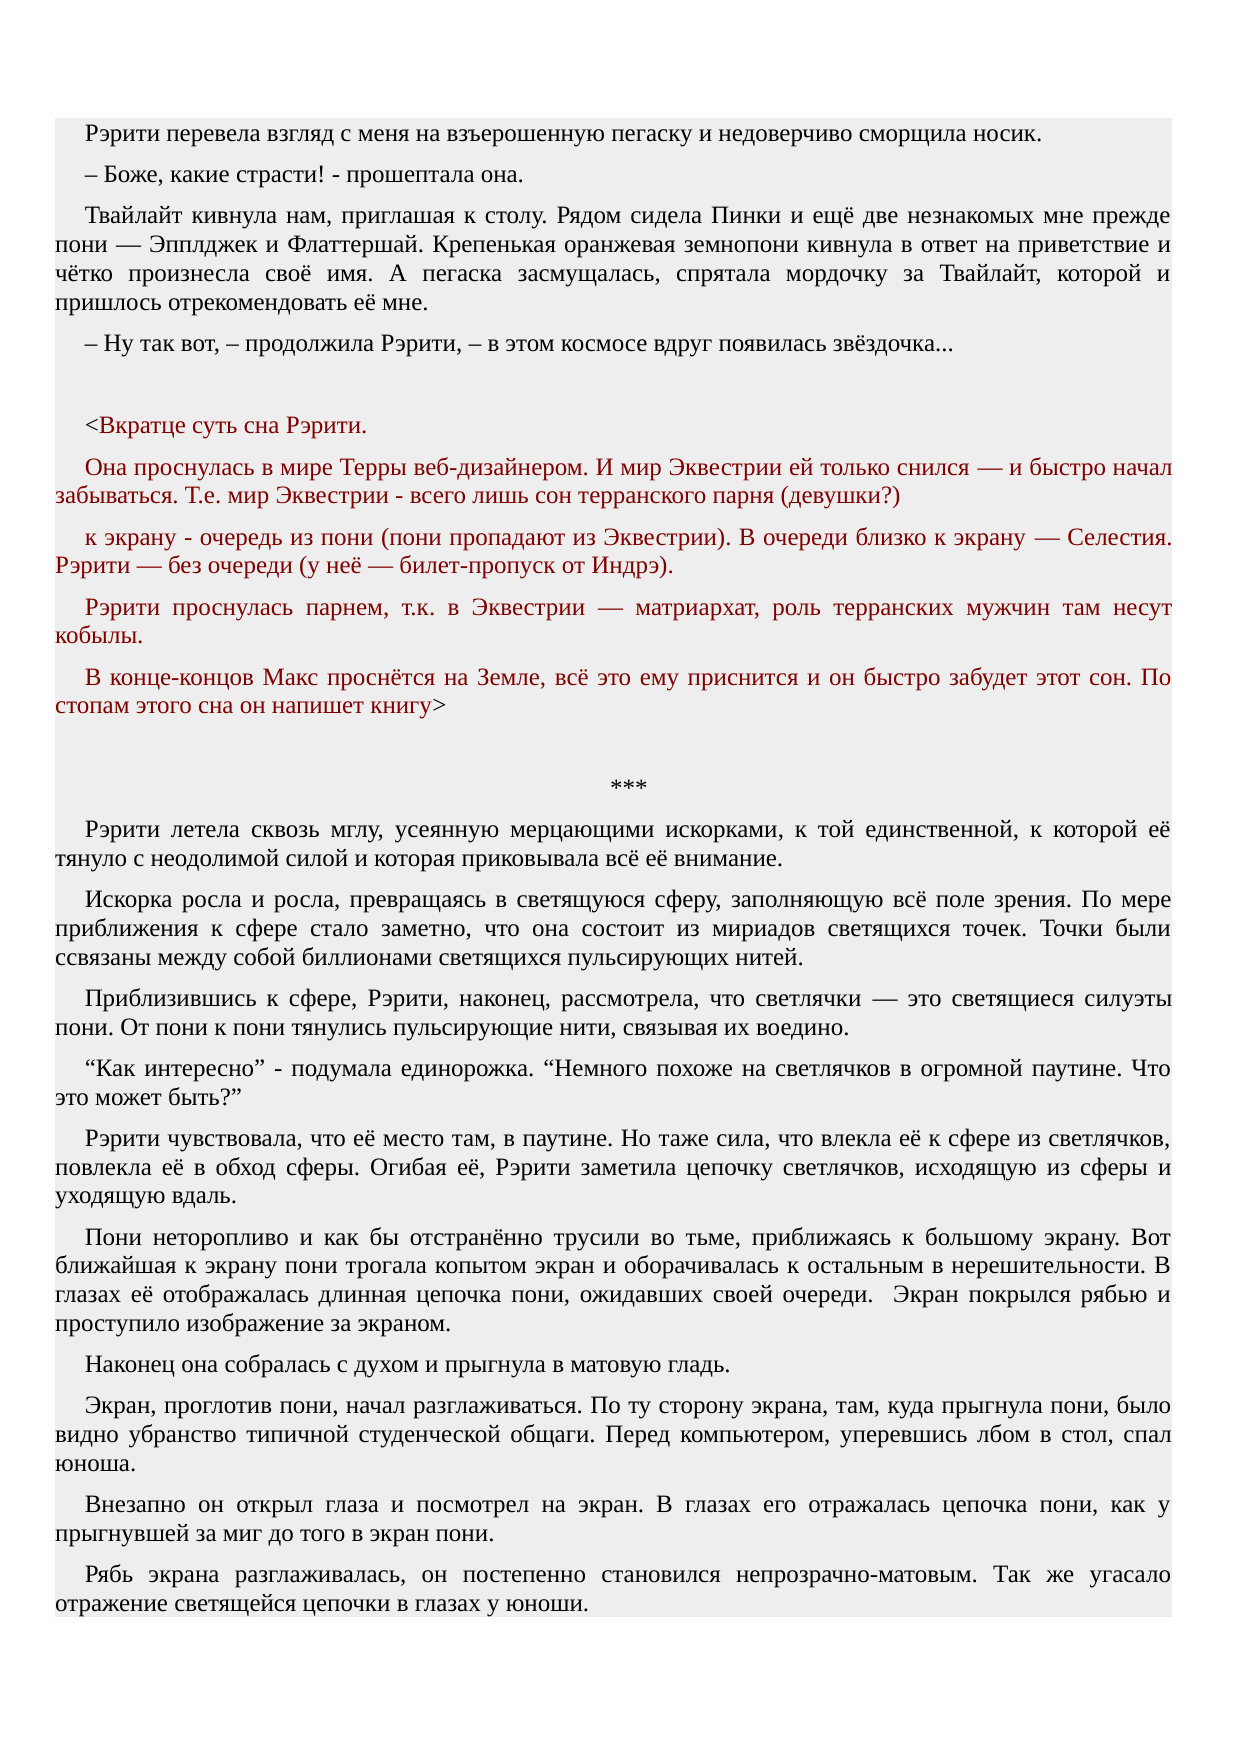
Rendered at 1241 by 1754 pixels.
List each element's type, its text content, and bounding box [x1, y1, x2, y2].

text Она проснулась в мире Терры веб-дизайнером. И мир Эквестрии ей только снился — и быстро начал забываться. Т.е. мир Эквестрии - всего лишь сон терранского парня (девушки?) [55, 452, 1172, 509]
text Внезапно он открыл глаза и посмотрел на экран. В глазах его отражалась цепочка пони, как у прыгнувшей за миг до того в экран пони. [55, 1489, 1172, 1547]
text <Вкратце суть сна Рэрити. [55, 411, 1172, 439]
text “Как интересно” - подумала единорожка. “Немного похоже на светлячков в огромной паутине. Что это может быть?” [55, 1053, 1172, 1111]
text Рэрити летела сквозь мглу, усеянную мерцающими искорками, к той единственной, к которой её тянуло с неодолимой силой и которая приковывала всё её внимание. [55, 814, 1172, 872]
text к экрану - очередь из пони (пони пропадают из Эквестрии). В очереди близко к экрану — Селестия. Рэрити — без очереди (у неё — билет-пропуск от Индрэ). [55, 522, 1172, 579]
text Экран, проглотив пони, начал разглаживаться. По ту сторону экрана, там, куда прыгнула пони, было видно убранство типичной студенческой общаги. Перед компьютером, уперевшись лбом в стол, спал юноша. [55, 1391, 1172, 1477]
text – Боже, какие страсти! - прошептала она. [55, 159, 1172, 188]
text – Ну так вот, – продолжила Рэрити, – в этом космосе вдруг появилась звёздочка... [55, 328, 1172, 357]
text Рябь экрана разглаживалась, он постепенно становился непрозрачно-матовым. Так же угасало отражение светящейся цепочки в глазах у юноши. [55, 1559, 1172, 1617]
text *** [55, 773, 1172, 802]
text Искорка росла и росла, превращаясь в светящуюся сферу, заполняющую всё поле зрения. По мере приближения к сфере стало заметно, что она состоит из мириадов светящихся точек. Точки были ссвязаны между собой биллионами светящихся пульсирующих нитей. [55, 884, 1172, 971]
text Рэрити проснулась парнем, т.к. в Эквестрии — матриархат, роль терранских мужчин там несут кобылы. [55, 592, 1172, 649]
text Приблизившись к сфере, Рэрити, наконец, рассмотрела, что светлячки — это светящиеся силуэты пони. От пони к пони тянулись пульсирующие нити, связывая их воедино. [55, 983, 1172, 1041]
text Пони неторопливо и как бы отстранённо трусили во тьме, приближаясь к большому экрану. Вот ближайшая к экрану пони трогала копытом экран и оборачивалась к остальным в нерешительности. В глазах её отображалась длинная цепочка пони, ожидавших своей очереди. Экран покрылся рябью и проступило изображение за экраном. [55, 1222, 1172, 1337]
text Рэрити перевела взгляд с меня на взъерошенную пегаску и недоверчиво сморщила носик. [55, 118, 1172, 147]
text Рэрити чувствовала, что её место там, в паутине. Но таже сила, что влекла её к сфере из светлячков, повлекла её в обход сферы. Огибая её, Рэрити заметила цепочку светлячков, исходящую из сферы и уходящую вдаль. [55, 1123, 1172, 1209]
text Наконец она собралась с духом и прыгнула в матовую гладь. [55, 1349, 1172, 1378]
text Твайлайт кивнула нам, приглашая к столу. Рядом сидела Пинки и ещё две незнакомых мне прежде пони — Эпплджек и Флаттершай. Крепенькая оранжевая земнопони кивнула в ответ на приветствие и чётко произнесла своё имя. А пегаска засмущалась, спрятала мордочку за Твайлайт, которой и пришлось отрекомендовать её мне. [55, 201, 1172, 316]
text В конце-концов Макс проснётся на Земле, всё это ему приснится и он быстро забудет этот сон. По стопам этого сна он напишет книгу> [55, 662, 1172, 719]
